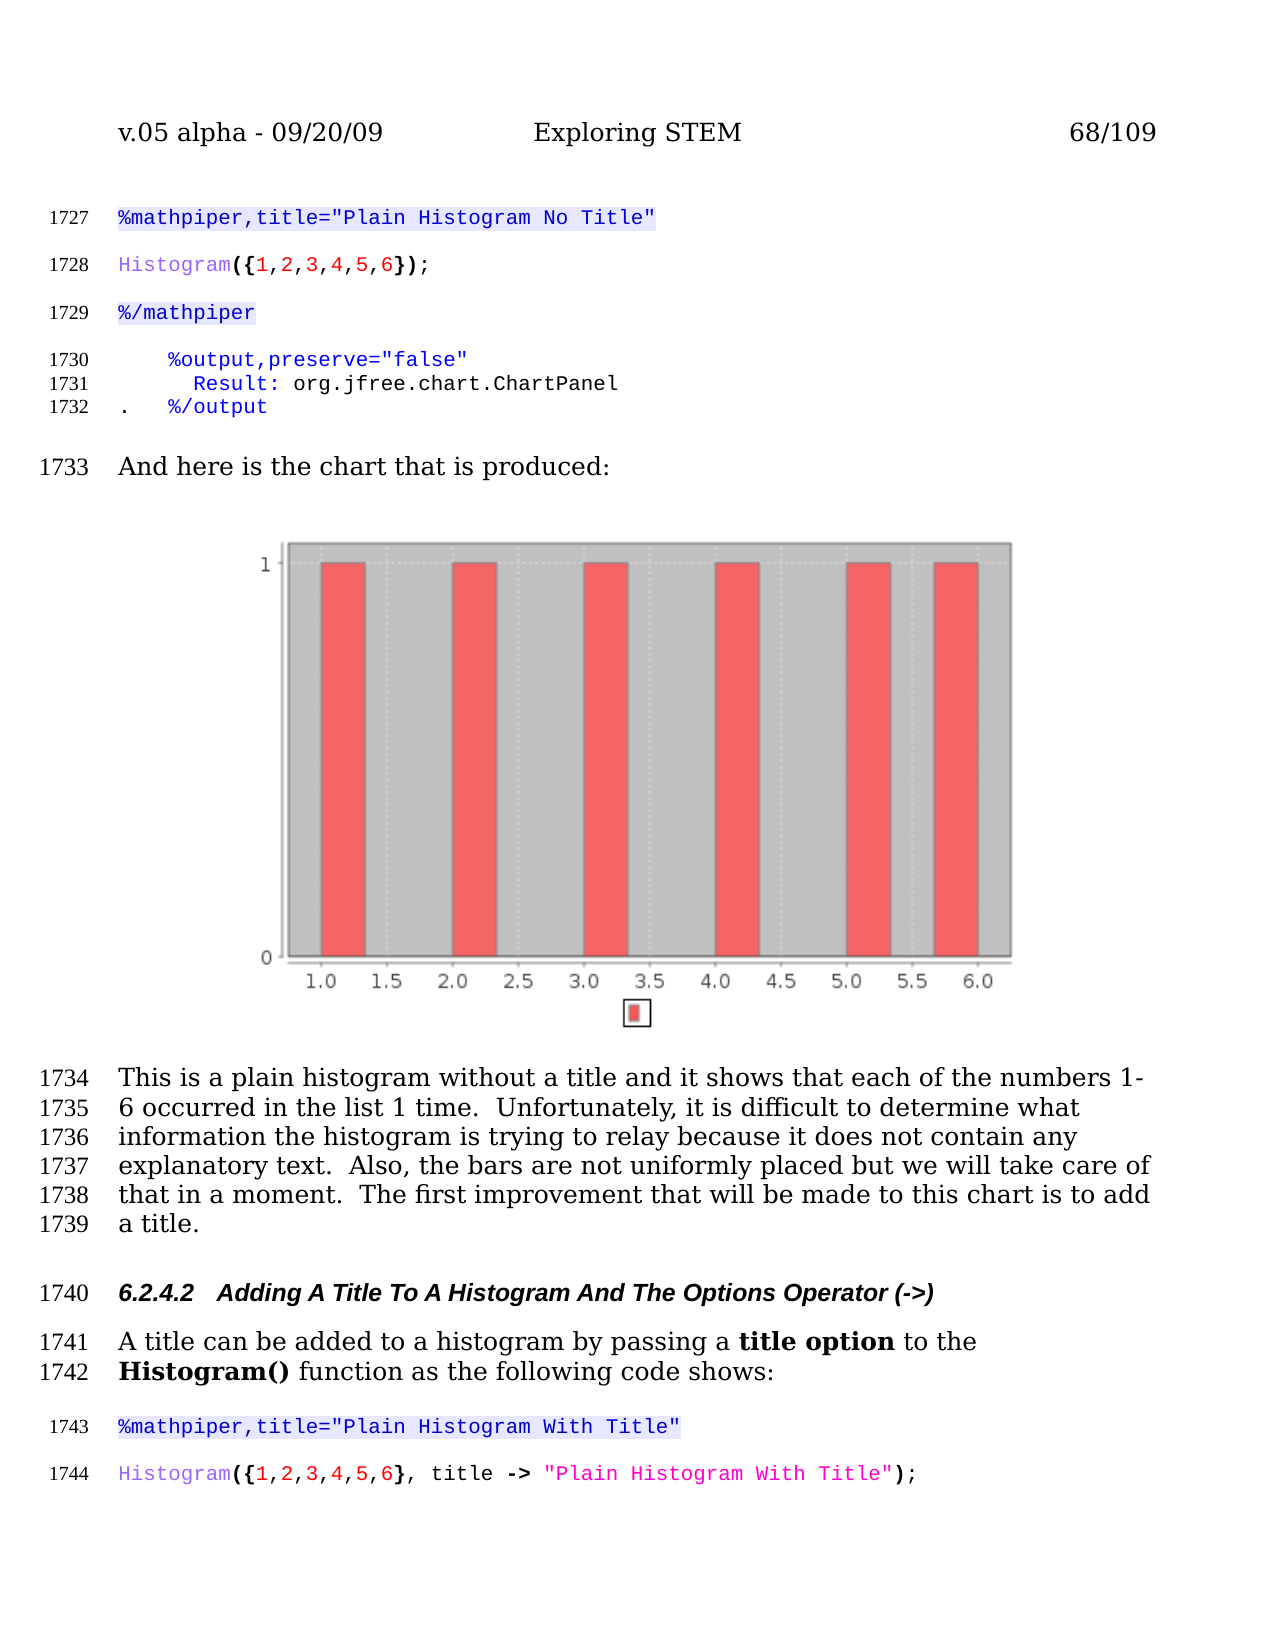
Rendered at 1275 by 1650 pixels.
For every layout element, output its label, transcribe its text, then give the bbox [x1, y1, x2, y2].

text And here is the chart that is produced: [118, 452, 1157, 482]
text %output,preserve="false" [118, 349, 1157, 373]
text Histogram({1,2,3,4,5,6}, title -> "Plain Histogram With Title"); [118, 1463, 1157, 1487]
text %mathpiper,title="Plain Histogram With Title" [118, 1416, 1157, 1439]
picture [245, 531, 1030, 1029]
subtitle Adding A Title To A Histogram And The Options Operator (->) [118, 1278, 1157, 1306]
text This is a plain histogram without a title and it shows that each of the numbers 1-6 occurred in the list 1 time. Unfortunately, it is difficult to determine what information the histogram is trying to relay because it does not contain any explanatory text. Also, the bars are not uniformly placed but we will take care of that in a moment. The first improvement that will be made to this chart is to add a title. [118, 1064, 1157, 1239]
text %mathpiper,title="Plain Histogram No Title" [118, 207, 1157, 231]
text A title can be added to a histogram by passing a title option to the Histogram() function as the following code shows: [118, 1327, 1157, 1386]
text Histogram({1,2,3,4,5,6}); [118, 254, 1157, 278]
text %/mathpiper [118, 302, 1157, 325]
text . %/output [118, 396, 1157, 420]
text Result: org.jfree.chart.ChartPanel [118, 373, 1157, 396]
